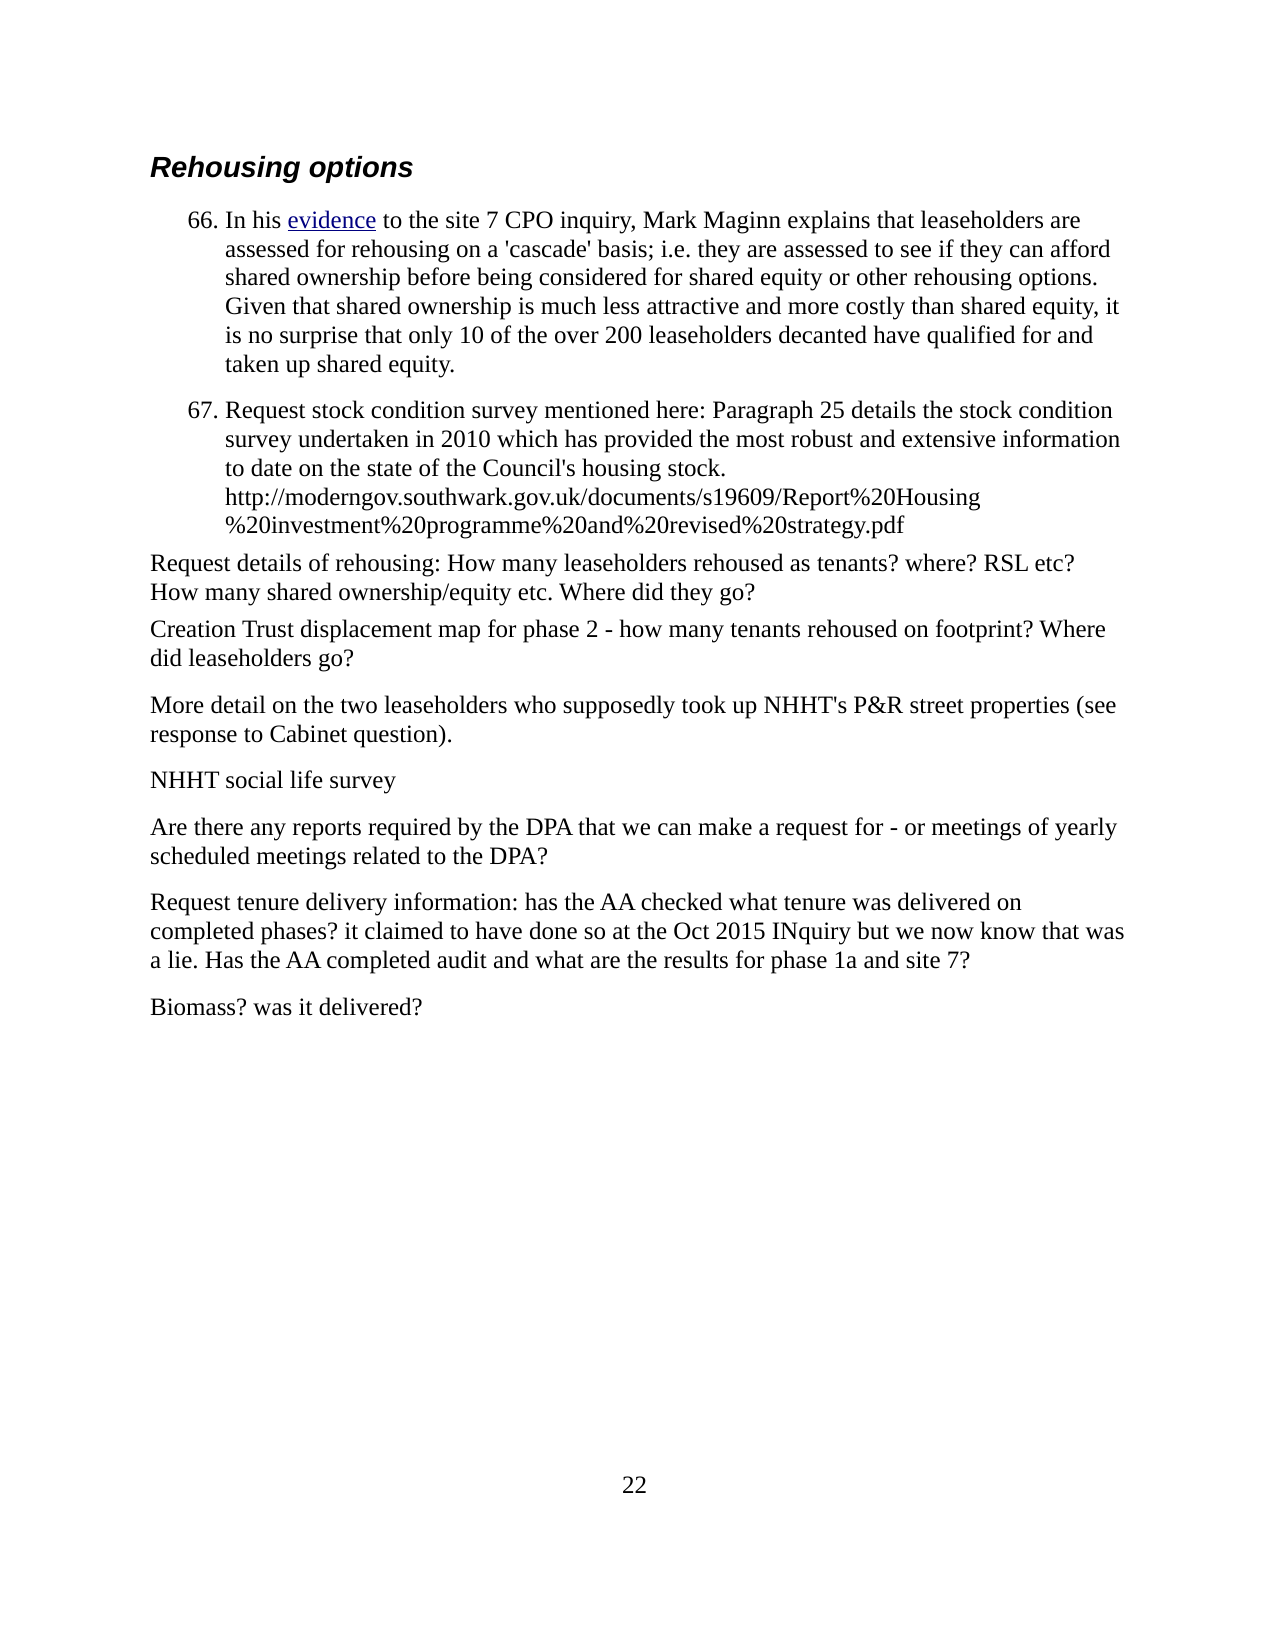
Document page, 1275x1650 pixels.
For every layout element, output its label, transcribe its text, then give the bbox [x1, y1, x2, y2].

text Request details of rehousing: How many leaseholders rehoused as tenants? where? RSL etc? How many shared ownership/equity etc. Where did they go? [150, 548, 1125, 606]
text More detail on the two leaseholders who supposedly took up NHHT's P&R street properties (see response to Cabinet question). [150, 690, 1125, 747]
text Request tenure delivery information: has the AA checked what tenure was delivered on completed phases? it claimed to have done so at the Oct 2015 INquiry but we now know that was a lie. Has the AA completed audit and what are the results for phase 1a and site 7? [150, 887, 1125, 974]
text Creation Trust displacement map for phase 2 - how many tenants rehoused on footprint? Where did leaseholders go? [150, 614, 1125, 672]
subtitle Rehousing options [150, 150, 1125, 183]
list In his evidence to the site 7 CPO inquiry, Mark Maginn explains that leaseholders are assessed for rehousing on a 'cascade' basis; i.e. they are assessed to see if they can afford shared ownership before being considered for shared equity or other rehousing options. Given that shared ownership is much less attractive and more costly than shared equity, it is no surprise that only 10 of the over 200 leaseholders decanted have qualified for and taken up shared equity. [187, 205, 1125, 377]
text Are there any reports required by the DPA that we can make a request for - or meetings of yearly scheduled meetings related to the DPA? [150, 812, 1125, 869]
text Biomass? was it delivered? [150, 992, 1125, 1020]
text NHHT social life survey [150, 765, 1125, 794]
list Request stock condition survey mentioned here: Paragraph 25 details the stock condition survey undertaken in 2010 which has provided the most robust and extensive information to date on the state of the Council's housing stock. http://moderngov.southwark.gov.uk/documents/s19609/Report%20Housing%20investment%20programme%20and%20revised%20strategy.pdf [187, 395, 1125, 539]
